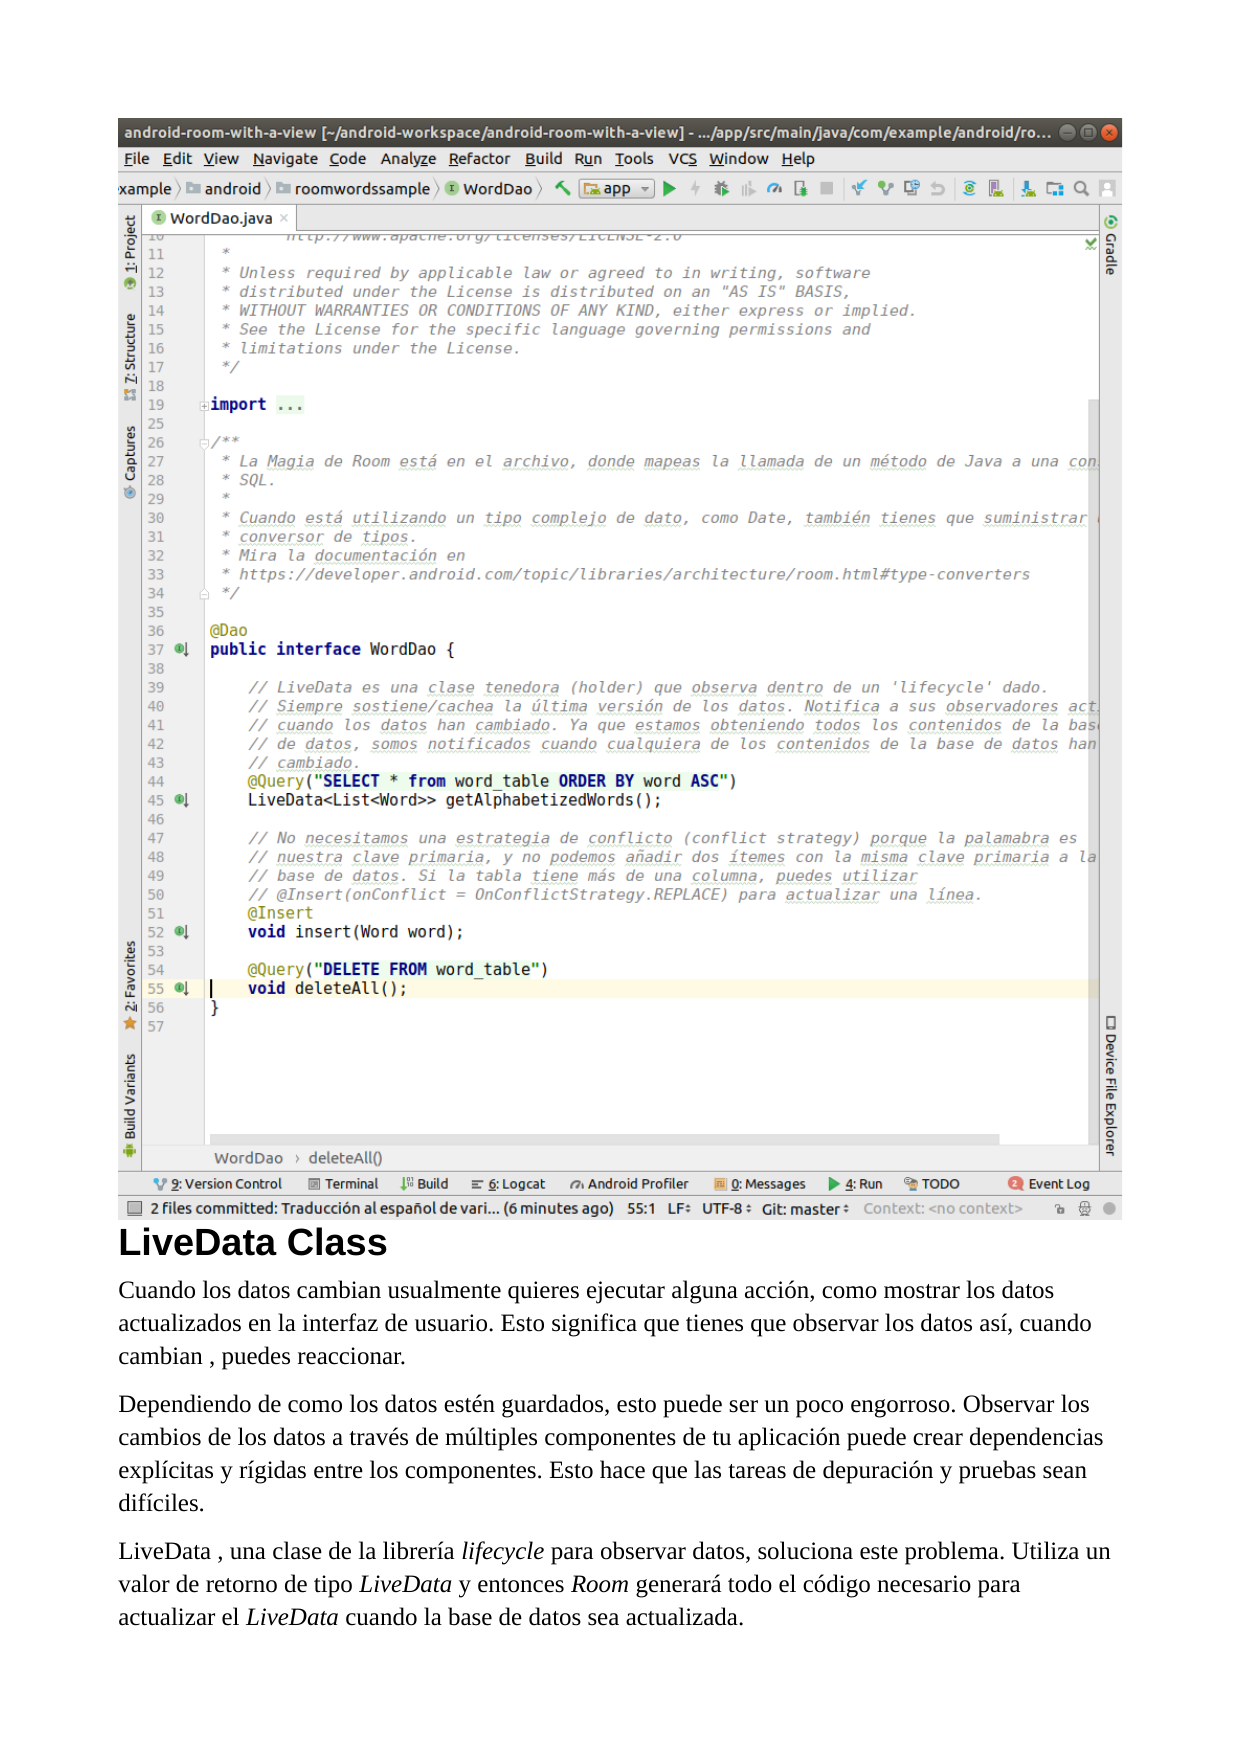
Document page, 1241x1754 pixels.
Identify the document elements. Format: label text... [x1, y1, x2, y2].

text LiveData , una clase de la librería lifecycle para observar datos, soluciona este problema. Utiliza un valor de retorno de tipo LiveData y entonces Room generará todo el código necesario para actualizar el LiveData cuando la base de datos sea actualizada. [118, 1536, 1122, 1631]
text Dependiendo de como los datos estén guardados, esto puede ser un poco engorroso. Observar los cambios de los datos a través de múltiples componentes de tu aplicación puede crear dependencias explícitas y rígidas entre los componentes. Esto hace que las tareas de depuración y pruebas sean difíciles. [118, 1389, 1122, 1517]
text Cuando los datos cambian usualmente quieres ejecutar alguna acción, como mostrar los datos actualizados en la interfaz de usuario. Esto significa que tienes que observar los datos así, cuando cambian , puedes reaccionar. [118, 1275, 1122, 1370]
subtitle LiveData Class [118, 1220, 1122, 1263]
picture [118, 118, 1123, 1220]
